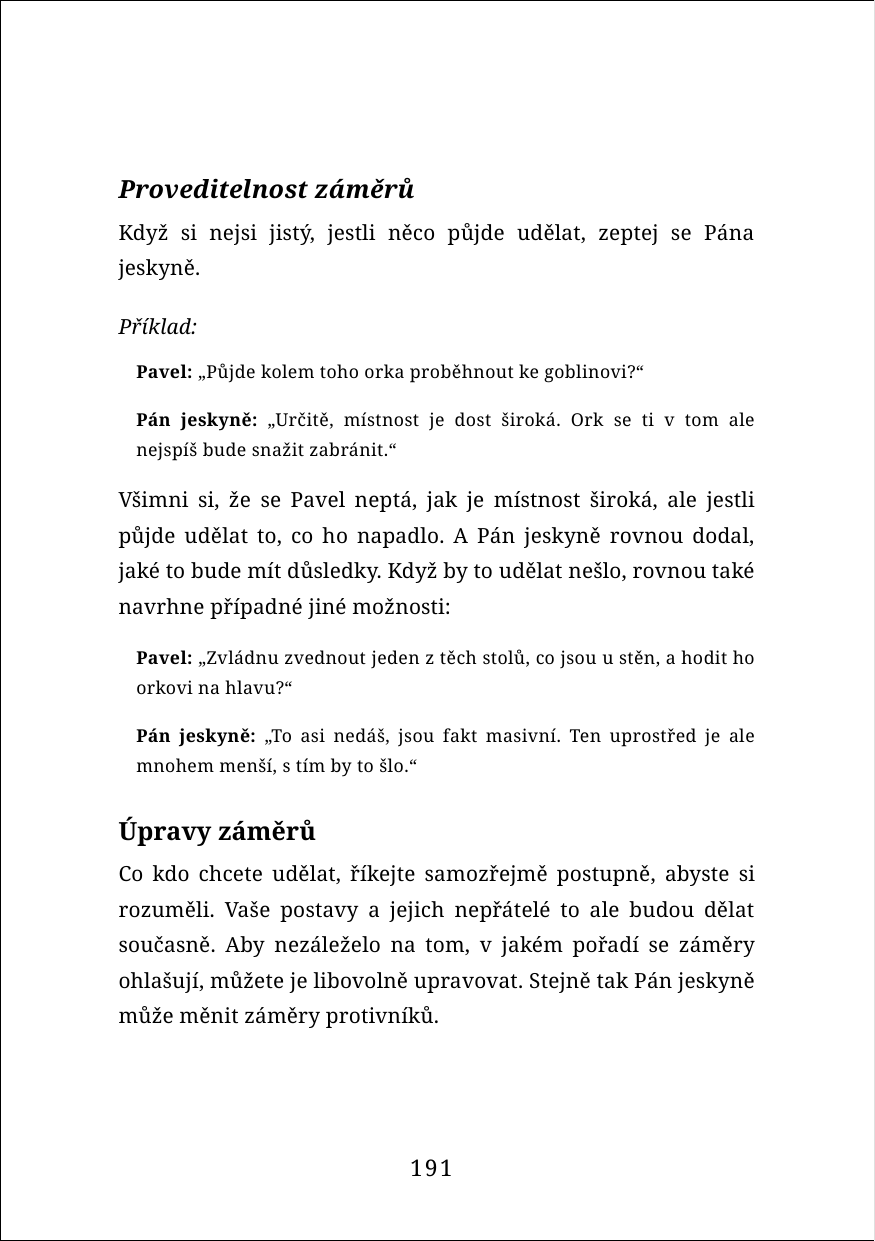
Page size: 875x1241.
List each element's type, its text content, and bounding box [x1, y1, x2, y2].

subtitle Úpravy záměrů [118, 813, 756, 847]
text Pán jeskyně: „Určitě, místnost je dost široká. Ork se ti v tom ale nejspíš bude snažit zabránit.“ [136, 407, 756, 462]
text Pavel: „Půjde kolem toho orka proběhnout ke goblinovi?“ [136, 359, 756, 384]
text Když si nejsi jistý, jestli něco půjde udělat, zeptej se Pána jeskyně. [118, 218, 756, 282]
text Všimni si, že se Pavel neptá, jak je místnost široká, ale jestli půjde udělat to, co ho napadlo. A Pán jeskyně rovnou dodal, jaké to bude mít důsledky. Když by to udělat nešlo, rovnou také navrhne případné jiné možnosti: [118, 486, 756, 621]
text Co kdo chcete udělat, říkejte samozřejmě postupně, abyste si rozuměli. Vaše postavy a jejich nepřátelé to ale budou dělat současně. Aby nezáleželo na tom, v jakém pořadí se záměry ohlašují, můžete je libovolně upravovat. Stejně tak Pán jeskyně může měnit záměry protivníků. [118, 859, 756, 1030]
subtitle Proveditelnost záměrů [118, 172, 756, 206]
text Pán jeskyně: „To asi nedáš, jsou fakt masivní. Ten uprostřed je ale mnohem menší, s tím by to šlo.“ [136, 723, 756, 778]
text Pavel: „Zvládnu zvednout jeden z těch stolů, co jsou u stěn, a hodit ho orkovi na hlavu?“ [136, 645, 756, 700]
text Příklad: [118, 312, 756, 341]
